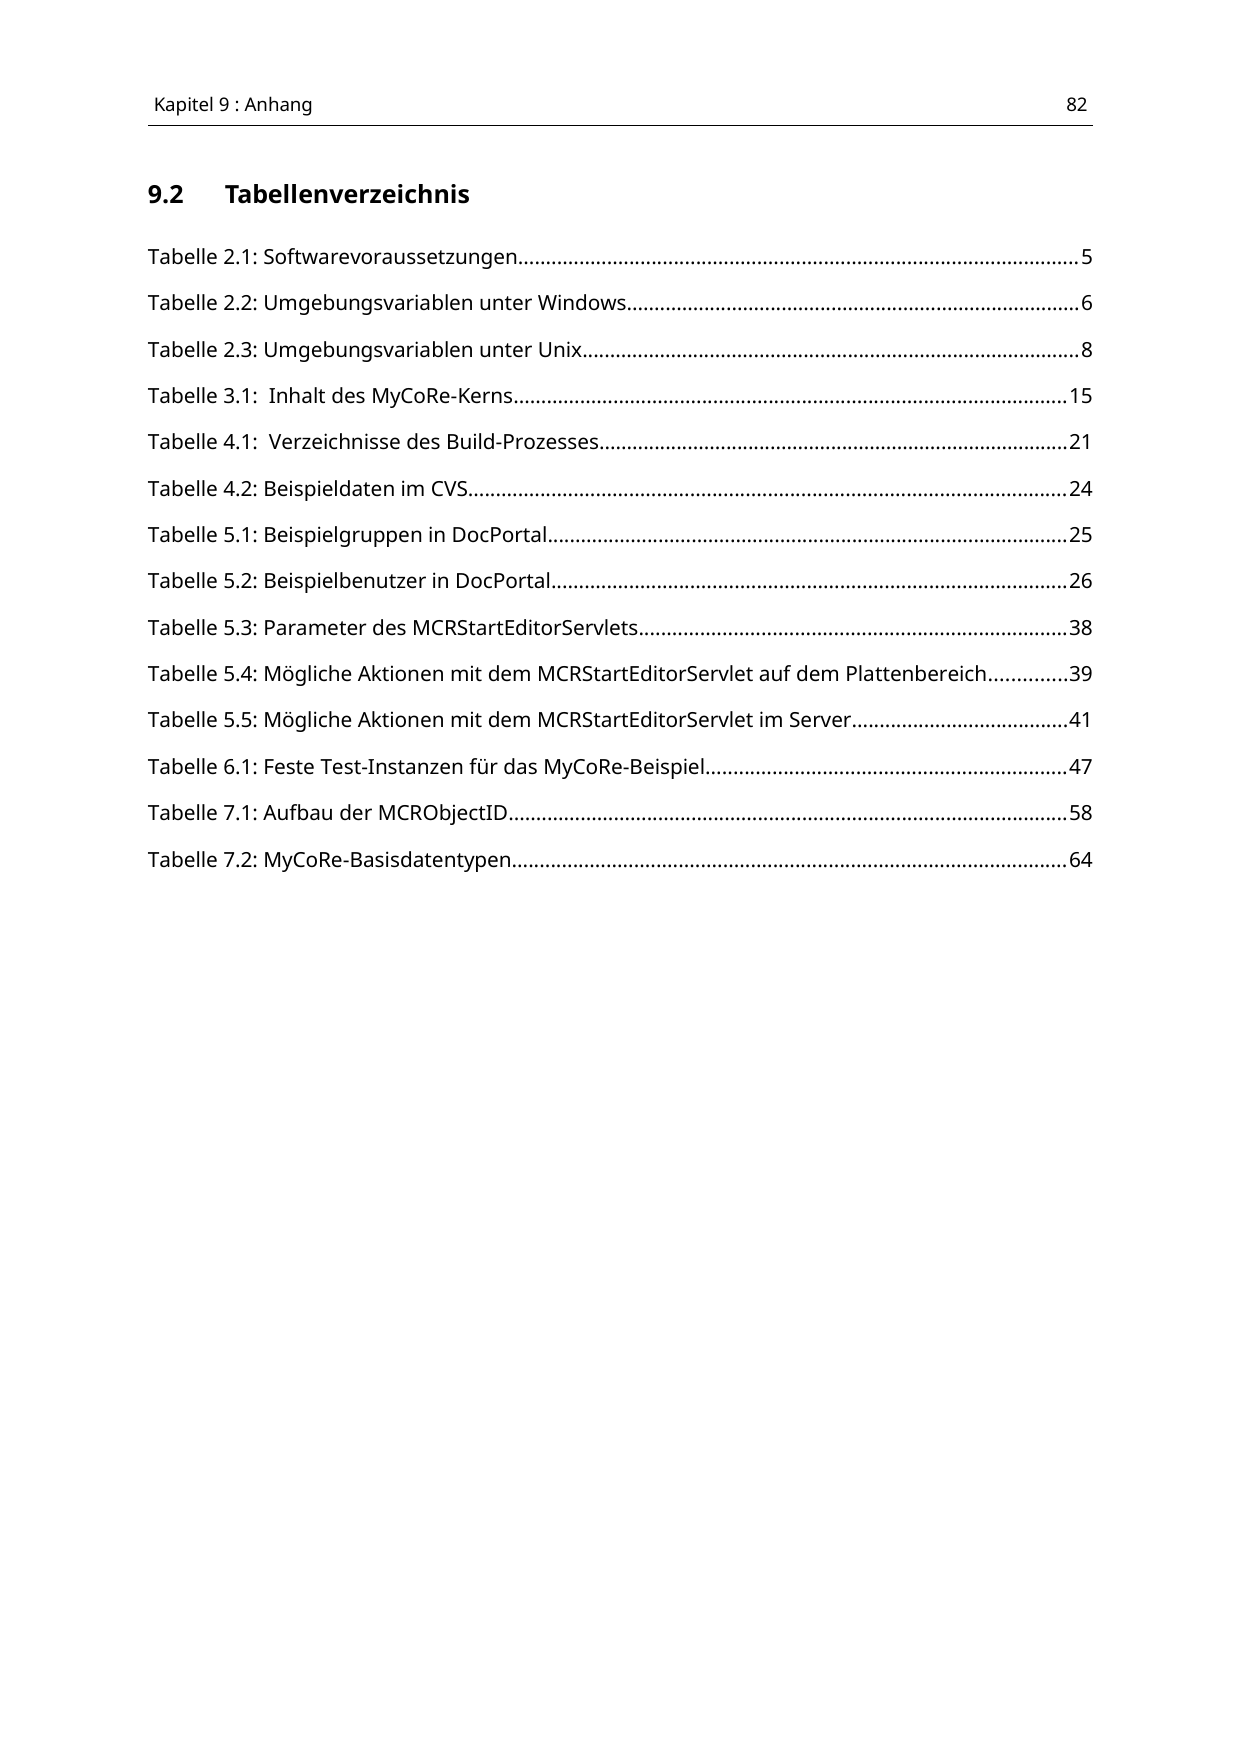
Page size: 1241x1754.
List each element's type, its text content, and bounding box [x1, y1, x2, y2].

text Tabelle 4.1: Verzeichnisse des Build-Prozesses 21 [148, 427, 1092, 456]
text Tabelle 5.5: Mögliche Aktionen mit dem MCRStartEditorServlet im Server 41 [148, 706, 1092, 734]
text Tabelle 2.3: Umgebungsvariablen unter Unix 8 [148, 335, 1092, 363]
text Tabelle 3.1: Inhalt des MyCoRe-Kerns 15 [148, 381, 1092, 409]
text Tabelle 2.1: Softwarevoraussetzungen 5 [148, 242, 1092, 270]
text Tabelle 5.3: Parameter des MCRStartEditorServlets 38 [148, 613, 1092, 641]
text Tabelle 7.1: Aufbau der MCRObjectID 58 [148, 798, 1092, 827]
subtitle Tabellenverzeichnis [148, 177, 1092, 211]
text Tabelle 4.2: Beispieldaten im CVS 24 [148, 474, 1092, 502]
text Tabelle 7.2: MyCoRe-Basisdatentypen 64 [148, 845, 1092, 873]
text Tabelle 2.2: Umgebungsvariablen unter Windows 6 [148, 288, 1092, 317]
text Tabelle 5.4: Mögliche Aktionen mit dem MCRStartEditorServlet auf dem Plattenbereich 39 [148, 659, 1092, 687]
text Tabelle 5.1: Beispielgruppen in DocPortal 25 [148, 520, 1092, 548]
text Tabelle 6.1: Feste Test-Instanzen für das MyCoRe-Beispiel 47 [148, 752, 1092, 780]
text Tabelle 5.2: Beispielbenutzer in DocPortal 26 [148, 567, 1092, 595]
